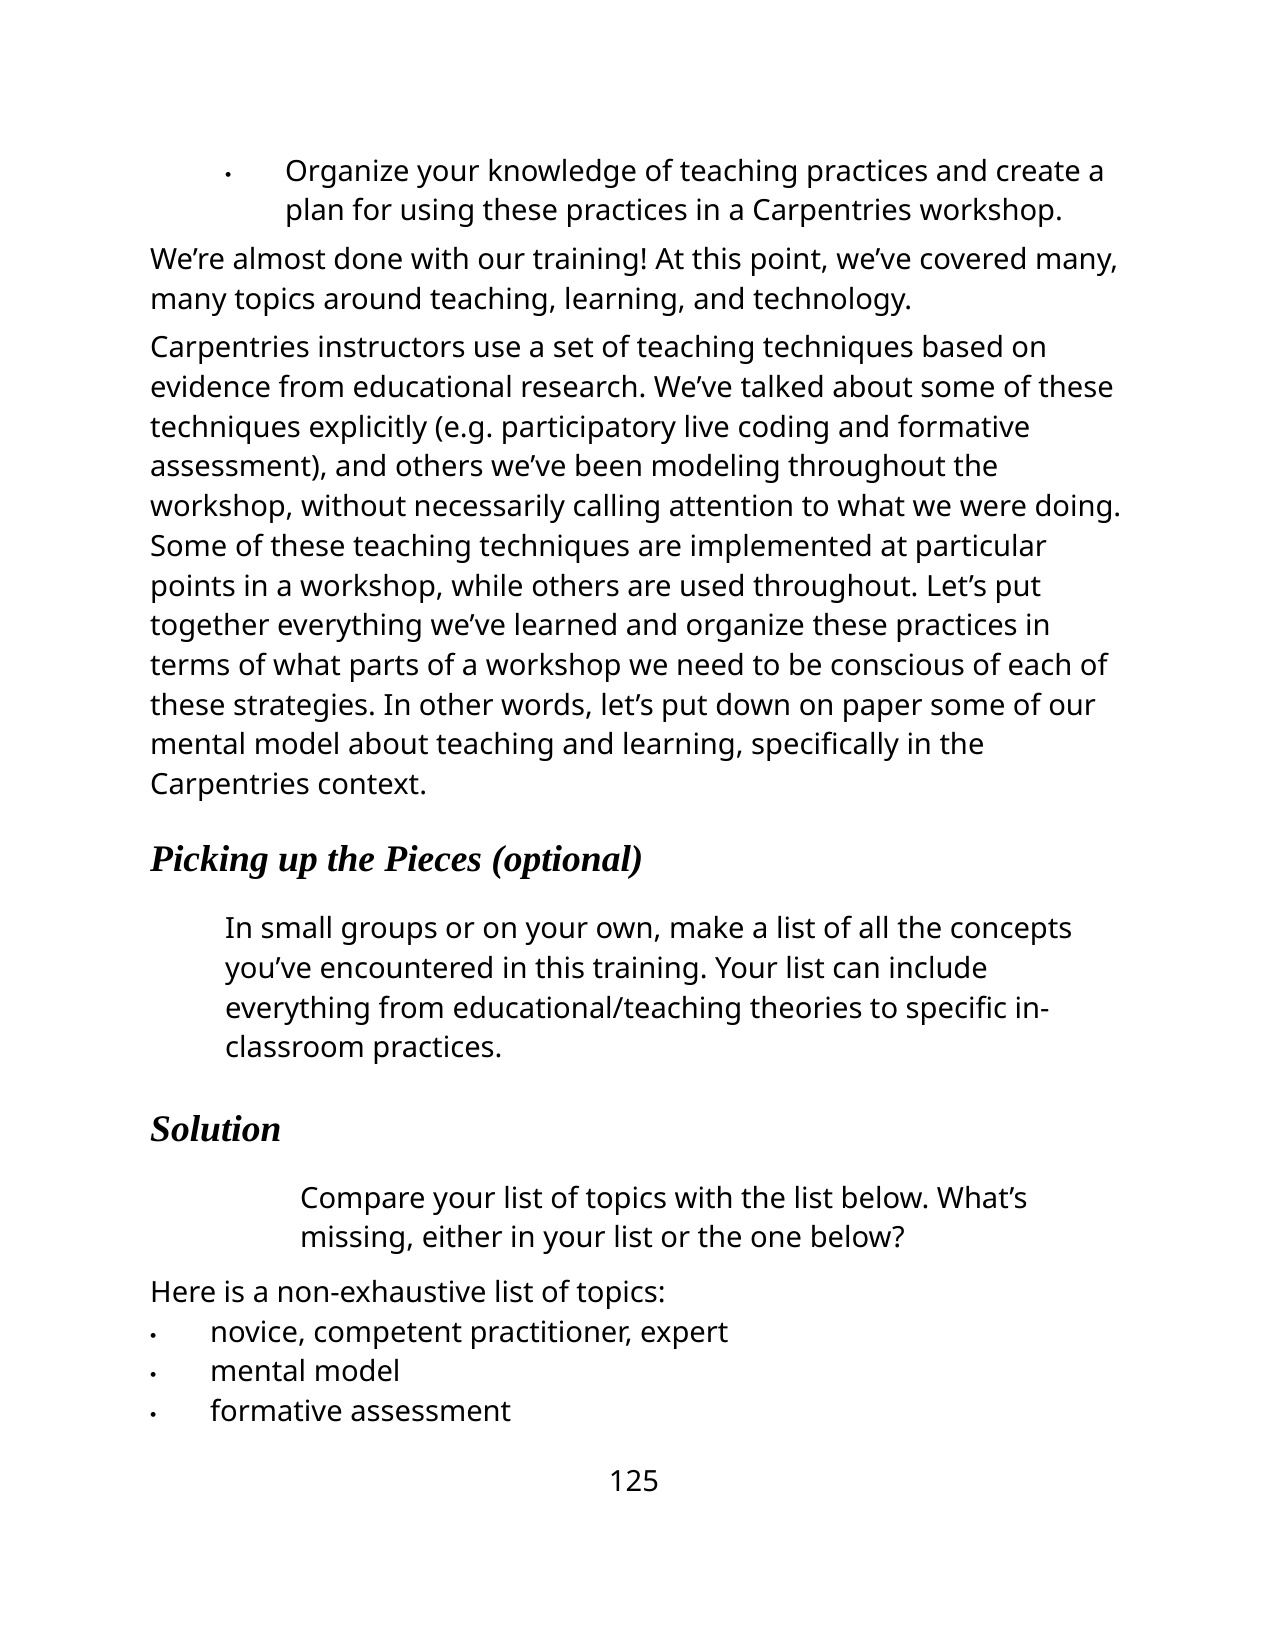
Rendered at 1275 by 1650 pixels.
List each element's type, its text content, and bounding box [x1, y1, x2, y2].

list mental model [150, 1351, 1125, 1390]
text Here is a non-exhaustive list of topics: [150, 1271, 1125, 1311]
text Compare your list of topics with the list below. What’s missing, either in your list or the one below? [300, 1177, 1125, 1256]
list Organize your knowledge of teaching practices and create a plan for using these practices in a Carpentries workshop. [225, 150, 1125, 229]
subtitle Picking up the Pieces (optional) [150, 837, 1125, 880]
list novice, competent practitioner, expert [150, 1311, 1125, 1351]
text Carpentries instructors use a set of teaching techniques based on evidence from educational research. We’ve talked about some of these techniques explicitly (e.g. participatory live coding and formative assessment), and others we’ve been modeling throughout the workshop, without necessarily calling attention to what we were doing. Some of these teaching techniques are implemented at particular points in a workshop, while others are used throughout. Let’s put together everything we’ve learned and organize these practices in terms of what parts of a workshop we need to be conscious of each of these strategies. In other words, let’s put down on paper some of our mental model about teaching and learning, specifically in the Carpentries context. [150, 327, 1125, 803]
list formative assessment [150, 1390, 1125, 1430]
text We’re almost done with our training! At this point, we’ve covered many, many topics around teaching, learning, and technology. [150, 238, 1125, 318]
text In small groups or on your own, make a list of all the concepts you’ve encountered in this training. Your list can include everything from educational/teaching theories to specific in-classroom practices. [225, 907, 1125, 1066]
subtitle Solution [150, 1106, 1125, 1149]
